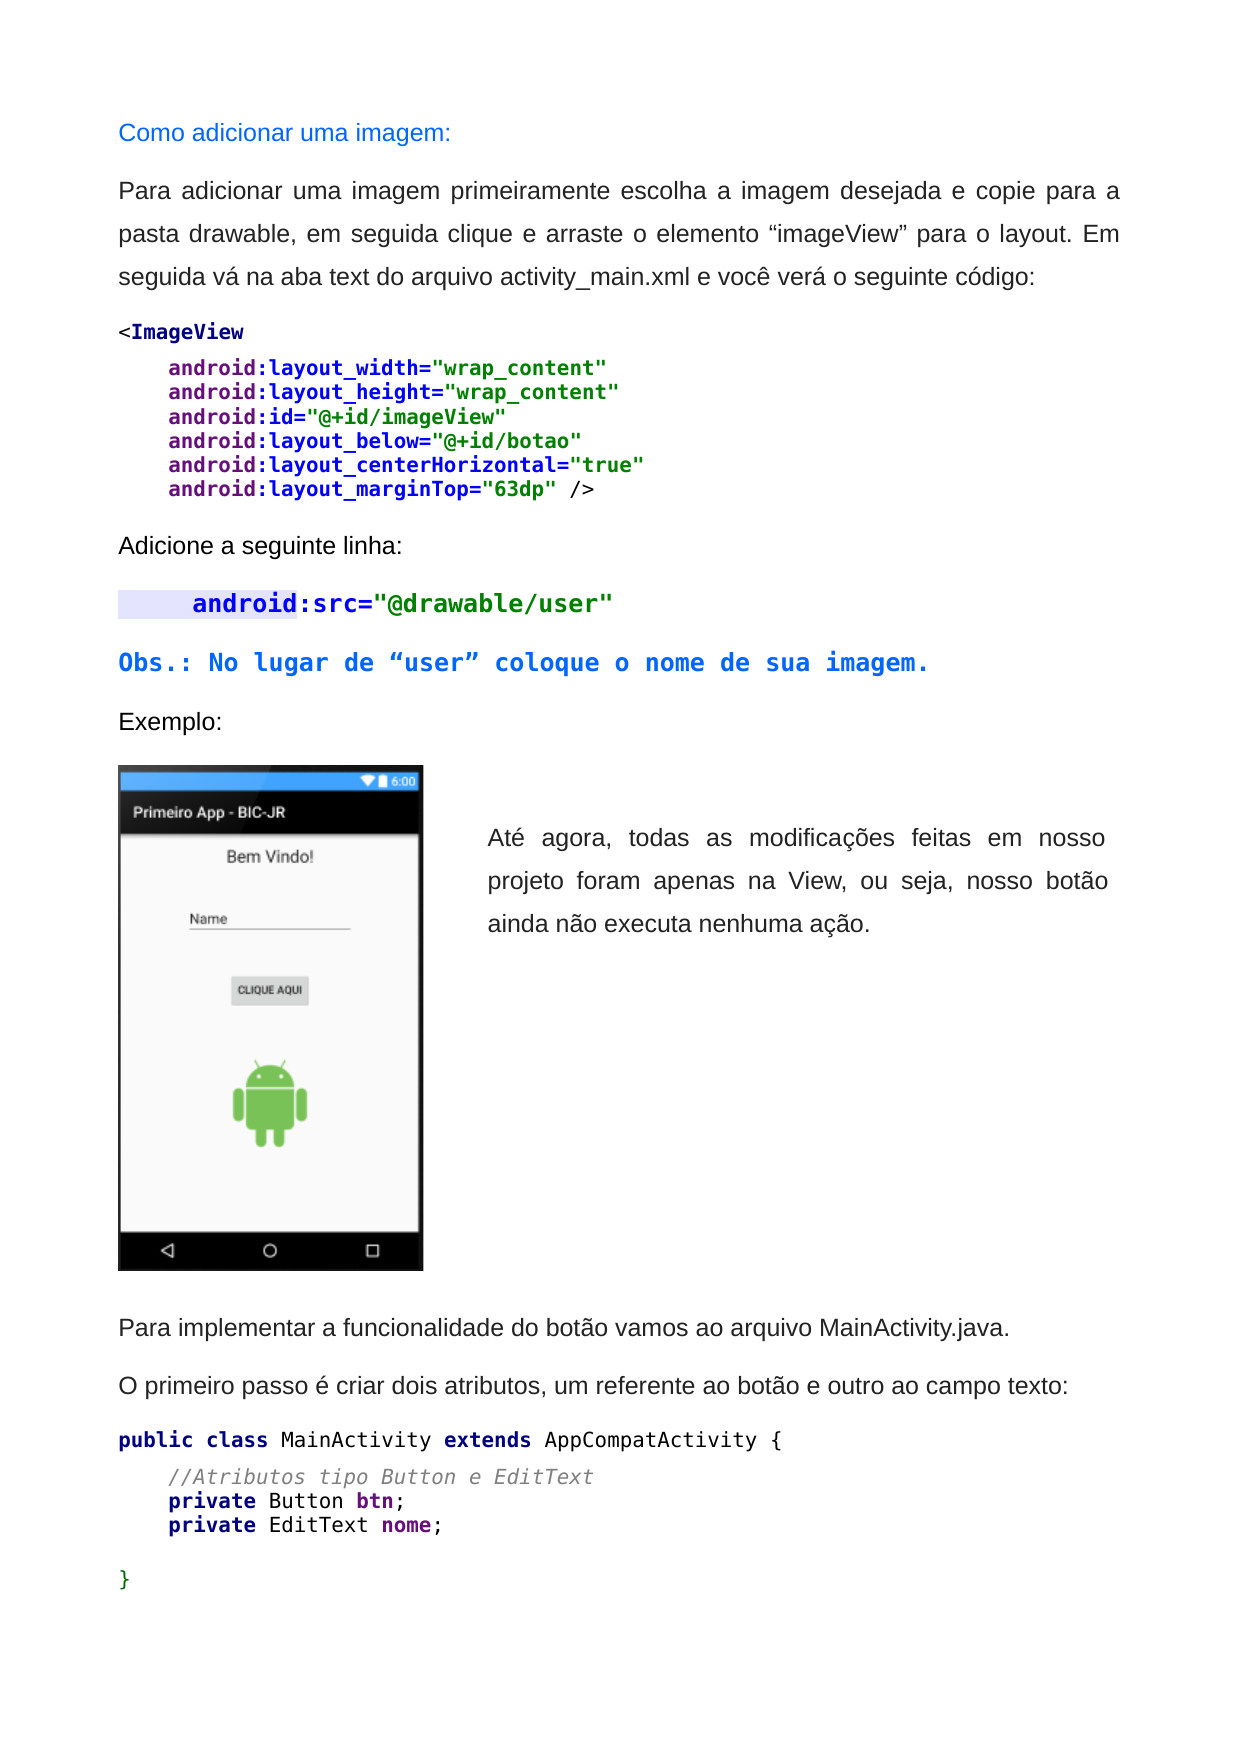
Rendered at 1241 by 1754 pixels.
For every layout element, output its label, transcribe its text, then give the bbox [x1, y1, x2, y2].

text Para implementar a funcionalidade do botão vamos ao arquivo MainActivity.java. [118, 1313, 1122, 1342]
text android:layout_centerHorizontal="true" [118, 453, 1122, 477]
text Exemplo: [118, 707, 1122, 736]
text private EditText nome; [118, 1513, 1122, 1537]
text android:layout_marginTop="63dp" /> [118, 477, 1122, 502]
text <ImageView [118, 320, 1122, 344]
text private Button btn; [118, 1489, 1122, 1513]
text android:src="@drawable/user" [118, 589, 1122, 619]
text android:id="@+id/imageView" [118, 405, 1122, 429]
text Para adicionar uma imagem primeiramente escolha a imagem desejada e copie para a pasta drawable, em seguida clique e arraste o elemento “imageView” para o layout. Em seguida vá na aba text do arquivo activity_main.xml e você verá o seguinte código: [118, 176, 1122, 291]
text public class MainActivity extends AppCompatActivity { [118, 1428, 1122, 1453]
text android:layout_height="wrap_content" [118, 380, 1122, 405]
text //Atributos tipo Button e EditText [118, 1465, 1122, 1489]
text } [118, 1567, 1122, 1591]
text android:layout_width="wrap_content" [118, 356, 1122, 380]
text Obs.: No lugar de “user” coloque o nome de sua imagem. [118, 648, 1122, 677]
picture [118, 765, 424, 1271]
text Adicione a seguinte linha: [118, 531, 1122, 560]
text Até agora, todas as modificações feitas em nosso projeto foram apenas na View, ou seja, nosso botão ainda não executa nenhuma ação. [424, 823, 1122, 938]
text Como adicionar uma imagem: [118, 118, 1122, 147]
text android:layout_below="@+id/botao" [118, 429, 1122, 453]
text O primeiro passo é criar dois atributos, um referente ao botão e outro ao campo texto: [118, 1371, 1122, 1399]
